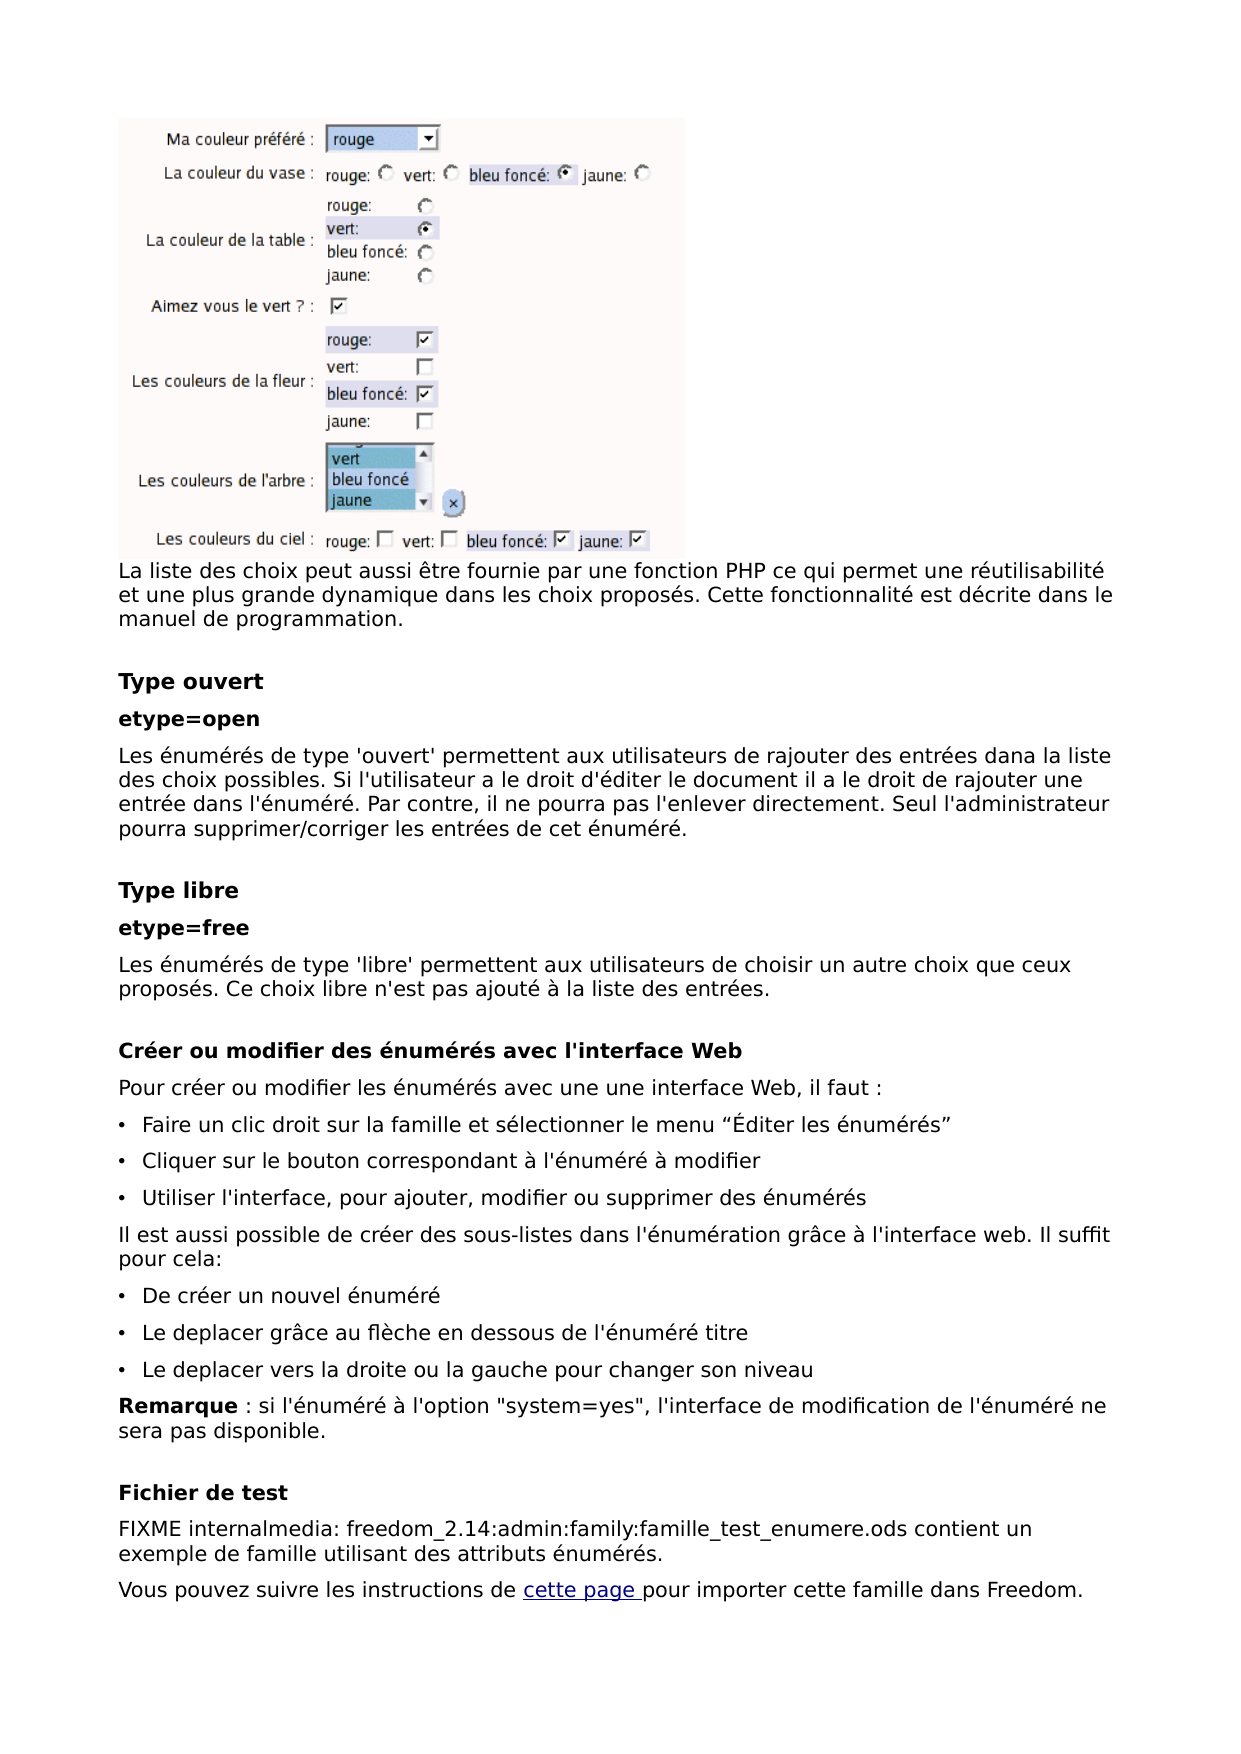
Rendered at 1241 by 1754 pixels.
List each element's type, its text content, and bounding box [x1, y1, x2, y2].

subtitle Type ouvert [118, 669, 1122, 694]
list Utiliser l'interface, pour ajouter, modifier ou supprimer des énumérés [118, 1186, 1122, 1211]
text etype=free [118, 916, 1122, 941]
subtitle Fichier de test [118, 1481, 1122, 1505]
list Faire un clic droit sur la famille et sélectionner le menu “Éditer les énumérés” [118, 1113, 1122, 1137]
list Cliquer sur le bouton correspondant à l'énuméré à modifier [118, 1149, 1122, 1174]
list Le deplacer grâce au flèche en dessous de l'énuméré titre [118, 1321, 1122, 1345]
text La liste des choix peut aussi être fournie par une fonction PHP ce qui permet une réutilisabilité et une plus grande dynamique dans les choix proposés. Cette fonctionnalité est décrite dans le manuel de programmation. [118, 559, 1122, 632]
subtitle Type libre [118, 878, 1122, 904]
picture [118, 118, 686, 559]
text Les énumérés de type 'ouvert' permettent aux utilisateurs de rajouter des entrées dana la liste des choix possibles. Si l'utilisateur a le droit d'éditer le document il a le droit de rajouter une entrée dans l'énuméré. Par contre, il ne pourra pas l'enlever directement. Seul l'administrateur pourra supprimer/corriger les entrées de cet énuméré. [118, 744, 1122, 841]
list Le deplacer vers la droite ou la gauche pour changer son niveau [118, 1358, 1122, 1382]
text etype=open [118, 707, 1122, 731]
text Pour créer ou modifier les énumérés avec une une interface Web, il faut : [118, 1076, 1122, 1100]
text Remarque : si l'énuméré à l'option "system=yes", l'interface de modification de l'énuméré ne sera pas disponible. [118, 1394, 1122, 1443]
text Les énumérés de type 'libre' permettent aux utilisateurs de choisir un autre choix que ceux proposés. Ce choix libre n'est pas ajouté à la liste des entrées. [118, 953, 1122, 1002]
text Il est aussi possible de créer des sous-listes dans l'énumération grâce à l'interface web. Il suffit pour cela: [118, 1223, 1122, 1272]
subtitle Créer ou modifier des énumérés avec l'interface Web [118, 1039, 1122, 1063]
text Vous pouvez suivre les instructions de cette page pour importer cette famille dans Freedom. [118, 1578, 1122, 1603]
text FIXME internalmedia: freedom_2.14:admin:family:famille_test_enumere.ods contient un exemple de famille utilisant des attributs énumérés. [118, 1517, 1122, 1566]
list De créer un nouvel énuméré [118, 1284, 1122, 1308]
